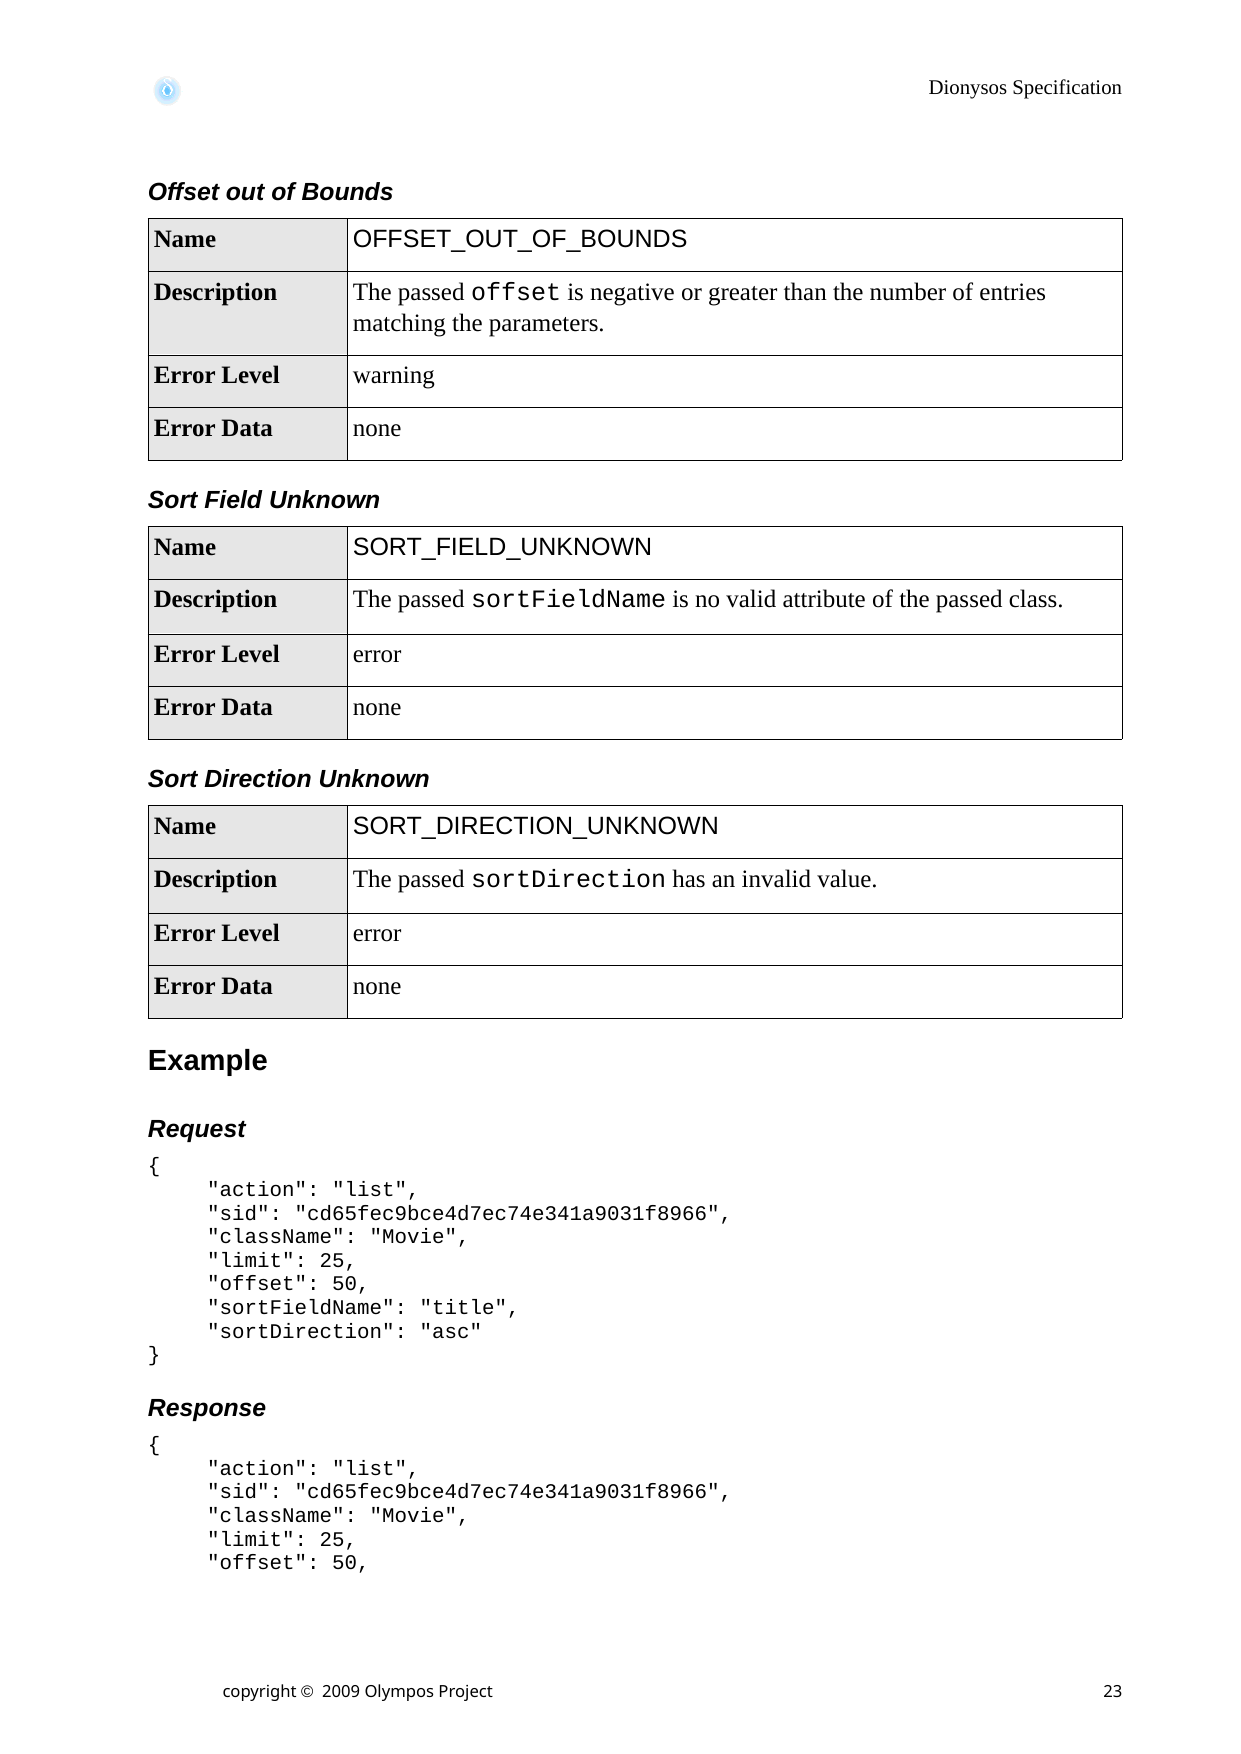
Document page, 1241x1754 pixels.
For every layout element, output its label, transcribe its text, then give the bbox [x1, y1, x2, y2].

table_header SORT_FIELD_UNKNOWN [348, 527, 1122, 579]
table_cell The passed sortFieldName is no valid attribute of the passed class. [348, 580, 1122, 633]
text "className": "Movie", [148, 1226, 1122, 1250]
text "limit": 25, [148, 1250, 1122, 1273]
table_cell Error Data [149, 687, 347, 739]
text { [148, 1434, 1122, 1458]
text } [148, 1344, 1122, 1368]
table_header OFFSET_OUT_OF_BOUNDS [348, 219, 1122, 271]
text "action": "list", [148, 1458, 1122, 1481]
table_cell warning [348, 356, 1122, 407]
text "sortDirection": "asc" [148, 1321, 1122, 1344]
text "offset": 50, [148, 1552, 1122, 1576]
text Offset out of Bounds [148, 177, 1122, 206]
text "action": "list", [148, 1179, 1122, 1202]
table_cell Description [149, 580, 347, 633]
text "limit": 25, [148, 1529, 1122, 1552]
table_cell Description [149, 272, 347, 354]
table_cell none [348, 687, 1122, 739]
text Request [148, 1114, 1122, 1143]
table_cell Error Level [149, 914, 347, 965]
text "className": "Movie", [148, 1505, 1122, 1529]
table_cell none [348, 966, 1122, 1018]
table_cell Error Data [149, 966, 347, 1018]
table_cell Error Level [149, 635, 347, 686]
table_cell The passed sortDirection has an invalid value. [348, 859, 1122, 913]
table_header Name [149, 806, 347, 858]
text "sortFieldName": "title", [148, 1297, 1122, 1321]
table_header Name [149, 527, 347, 579]
text Example [148, 1043, 1122, 1077]
table_cell Error Level [149, 356, 347, 407]
picture [152, 75, 184, 106]
text "offset": 50, [148, 1273, 1122, 1297]
table_cell error [348, 635, 1122, 686]
text "sid": "cd65fec9bce4d7ec74e341a9031f8966", [148, 1481, 1122, 1505]
text Response [148, 1393, 1122, 1422]
table_cell The passed offset is negative or greater than the number of entries matching the parameters. [348, 272, 1122, 354]
table_cell none [348, 408, 1122, 460]
text Sort Field Unknown [148, 485, 1122, 513]
table_cell error [348, 914, 1122, 965]
table_header Name [149, 219, 347, 271]
text Sort Direction Unknown [148, 764, 1122, 793]
table_cell Error Data [149, 408, 347, 460]
table_header SORT_DIRECTION_UNKNOWN [348, 806, 1122, 858]
text "sid": "cd65fec9bce4d7ec74e341a9031f8966", [148, 1202, 1122, 1226]
text { [148, 1155, 1122, 1179]
table_cell Description [149, 859, 347, 913]
